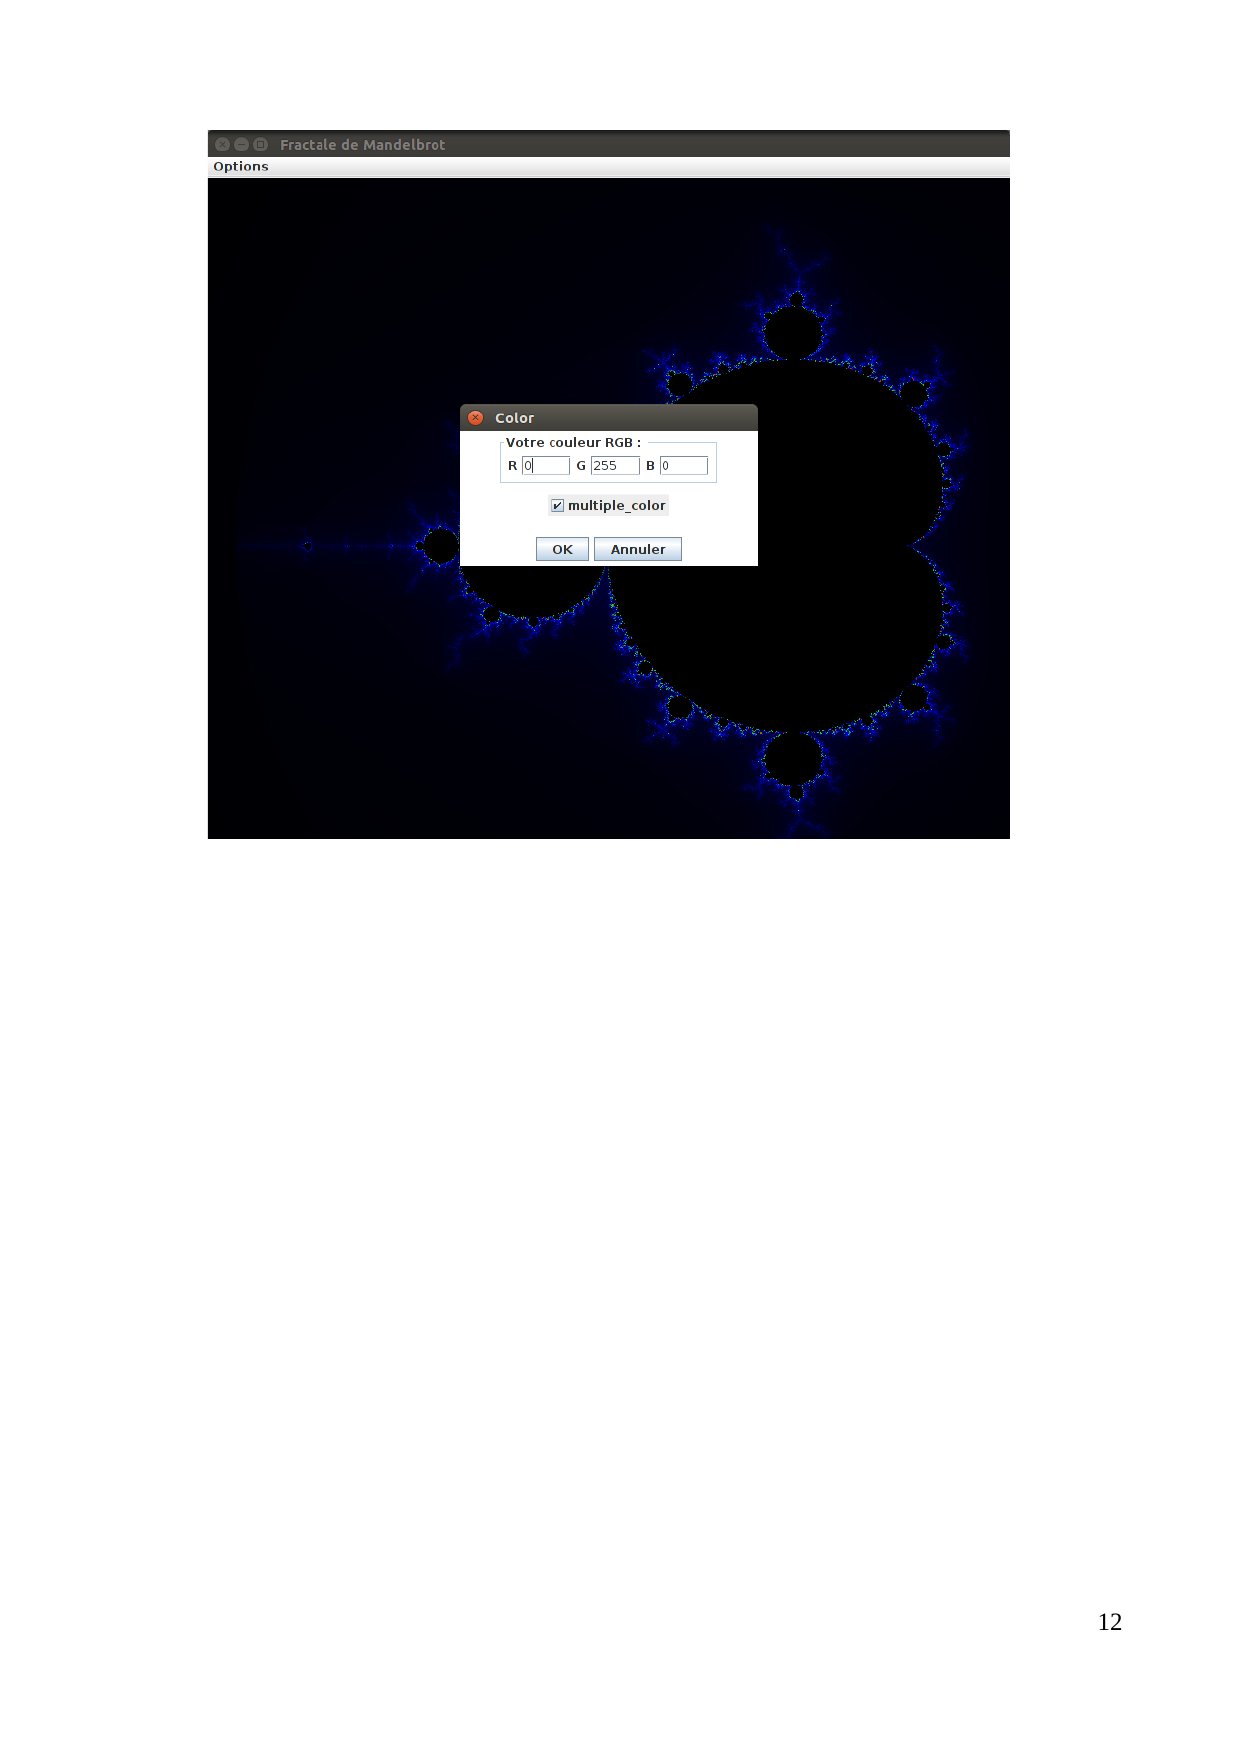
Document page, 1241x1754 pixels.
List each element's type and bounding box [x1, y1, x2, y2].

picture [207, 130, 1010, 839]
